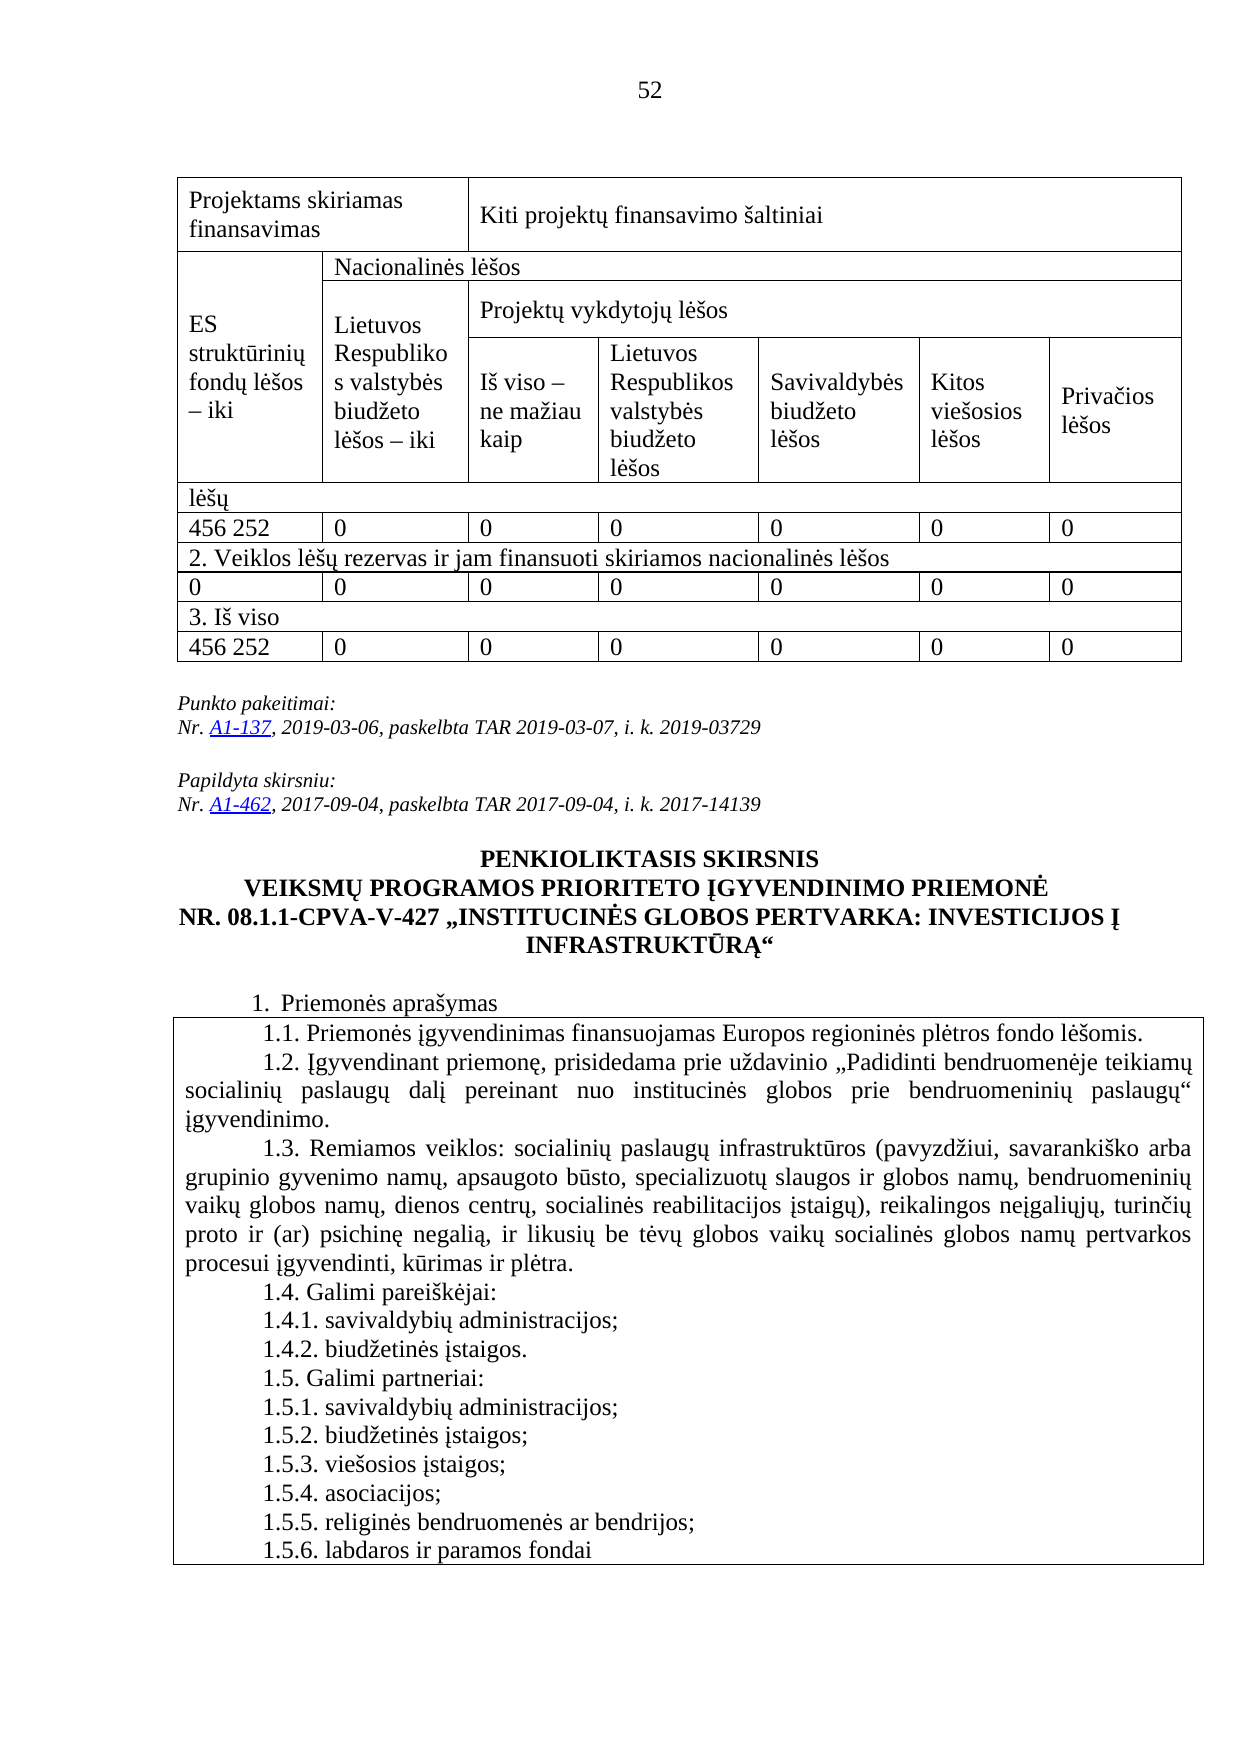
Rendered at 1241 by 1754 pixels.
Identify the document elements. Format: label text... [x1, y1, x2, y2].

table_cell 0 [323, 513, 468, 542]
table_cell Nacionalinės lėšos [323, 252, 1181, 280]
table_cell 0 [599, 513, 758, 542]
table_cell lėšų [178, 483, 1181, 512]
table_cell 0 [469, 513, 598, 542]
table_cell 0 [759, 632, 919, 661]
table_header 1.1. Priemonės įgyvendinimas finansuojamas Europos regioninės plėtros fondo lėšomis. 1.2. Įgyvendinant priemonę, prisidedama prie uždavinio „Padidinti bendruomenėje teikiamų socialinių paslaugų dalį pereinant nuo institucinės globos prie bendruomeninių paslaugų“ įgyvendinimo. 1.3. Remiamos veiklos: socialinių paslaugų infrastruktūros (pavyzdžiui, savarankiško arba grupinio gyvenimo namų, apsaugoto būsto, specializuotų slaugos ir globos namų, bendruomeninių vaikų globos namų, dienos centrų, socialinės reabilitacijos įstaigų), reikalingos neįgaliųjų, turinčių proto ir (ar) psichinę negalią, ir likusių be tėvų globos vaikų socialinės globos namų pertvarkos procesui įgyvendinti, kūrimas ir plėtra. 1.4. Galimi pareiškėjai: 1.4.1. savivaldybių administracijos; 1.4.2. biudžetinės įstaigos. 1.5. Galimi partneriai: 1.5.1. savivaldybių administracijos; 1.5.2. biudžetinės įstaigos; 1.5.3. viešosios įstaigos; 1.5.4. asociacijos; 1.5.5. religinės bendruomenės ar bendrijos; 1.5.6. labdaros ir paramos fondai [174, 1018, 1203, 1564]
table_cell 0 [323, 573, 468, 601]
text VEIKSMŲ PROGRAMOS PRIORITETO ĮGYVENDINIMO PRIEMONĖ [177, 873, 1122, 902]
table_cell 2. Veiklos lėšų rezervas ir jam finansuoti skiriamos nacionalinės lėšos [178, 543, 1181, 571]
table_cell 0 [759, 513, 919, 542]
table_cell 0 [323, 632, 468, 661]
table_header Kiti projektų finansavimo šaltiniai [469, 178, 1181, 251]
table_cell 0 [1050, 632, 1181, 661]
table_header Projektams skiriamas finansavimas [178, 178, 468, 251]
table_cell 0 [599, 573, 758, 601]
table_cell 0 [920, 513, 1049, 542]
table_cell 0 [178, 573, 322, 601]
table_cell Kitos viešosios lėšos [920, 338, 1049, 482]
text Nr. A1-462, 2017-09-04, paskelbta TAR 2017-09-04, i. k. 2017-14139 [177, 792, 1122, 816]
table_cell 456 252 [178, 632, 322, 661]
text 1. Priemonės aprašymas [251, 988, 1122, 1017]
table_cell 0 [599, 632, 758, 661]
table_cell 0 [759, 573, 919, 601]
text Nr. A1-137, 2019-03-06, paskelbta TAR 2019-03-07, i. k. 2019-03729 [177, 715, 1122, 739]
table_cell Lietuvos Respublikos valstybės biudžeto lėšos [599, 338, 758, 482]
table_cell 0 [1050, 513, 1181, 542]
table_cell 3. Iš viso [178, 602, 1181, 631]
table_cell 0 [1050, 573, 1181, 601]
text Papildyta skirsniu: [177, 767, 1122, 792]
table_cell 0 [469, 573, 598, 601]
table_cell 0 [469, 632, 598, 661]
table_cell Iš viso – ne mažiau kaip [469, 338, 598, 482]
table_cell Lietuvos Respublikos valstybės biudžeto lėšos – iki [323, 281, 468, 482]
text NR. 08.1.1-CPVA-V-427 „INSTITUCINĖS GLOBOS PERTVARKA: INVESTICIJOS Į INFRASTRUKTŪRĄ“ [177, 902, 1122, 959]
table_cell Savivaldybės biudžeto lėšos [759, 338, 919, 482]
table_cell ES struktūrinių fondų lėšos – iki [178, 252, 322, 482]
table_cell 0 [920, 632, 1049, 661]
text Punkto pakeitimai: [177, 691, 1122, 715]
text PENKIOLIKTASIS SKIRSNIS [177, 844, 1122, 873]
table_cell Privačios lėšos [1050, 338, 1181, 482]
table_cell 456 252 [178, 513, 322, 542]
table_cell Projektų vykdytojų lėšos [469, 281, 1181, 337]
table_cell 0 [920, 573, 1049, 601]
